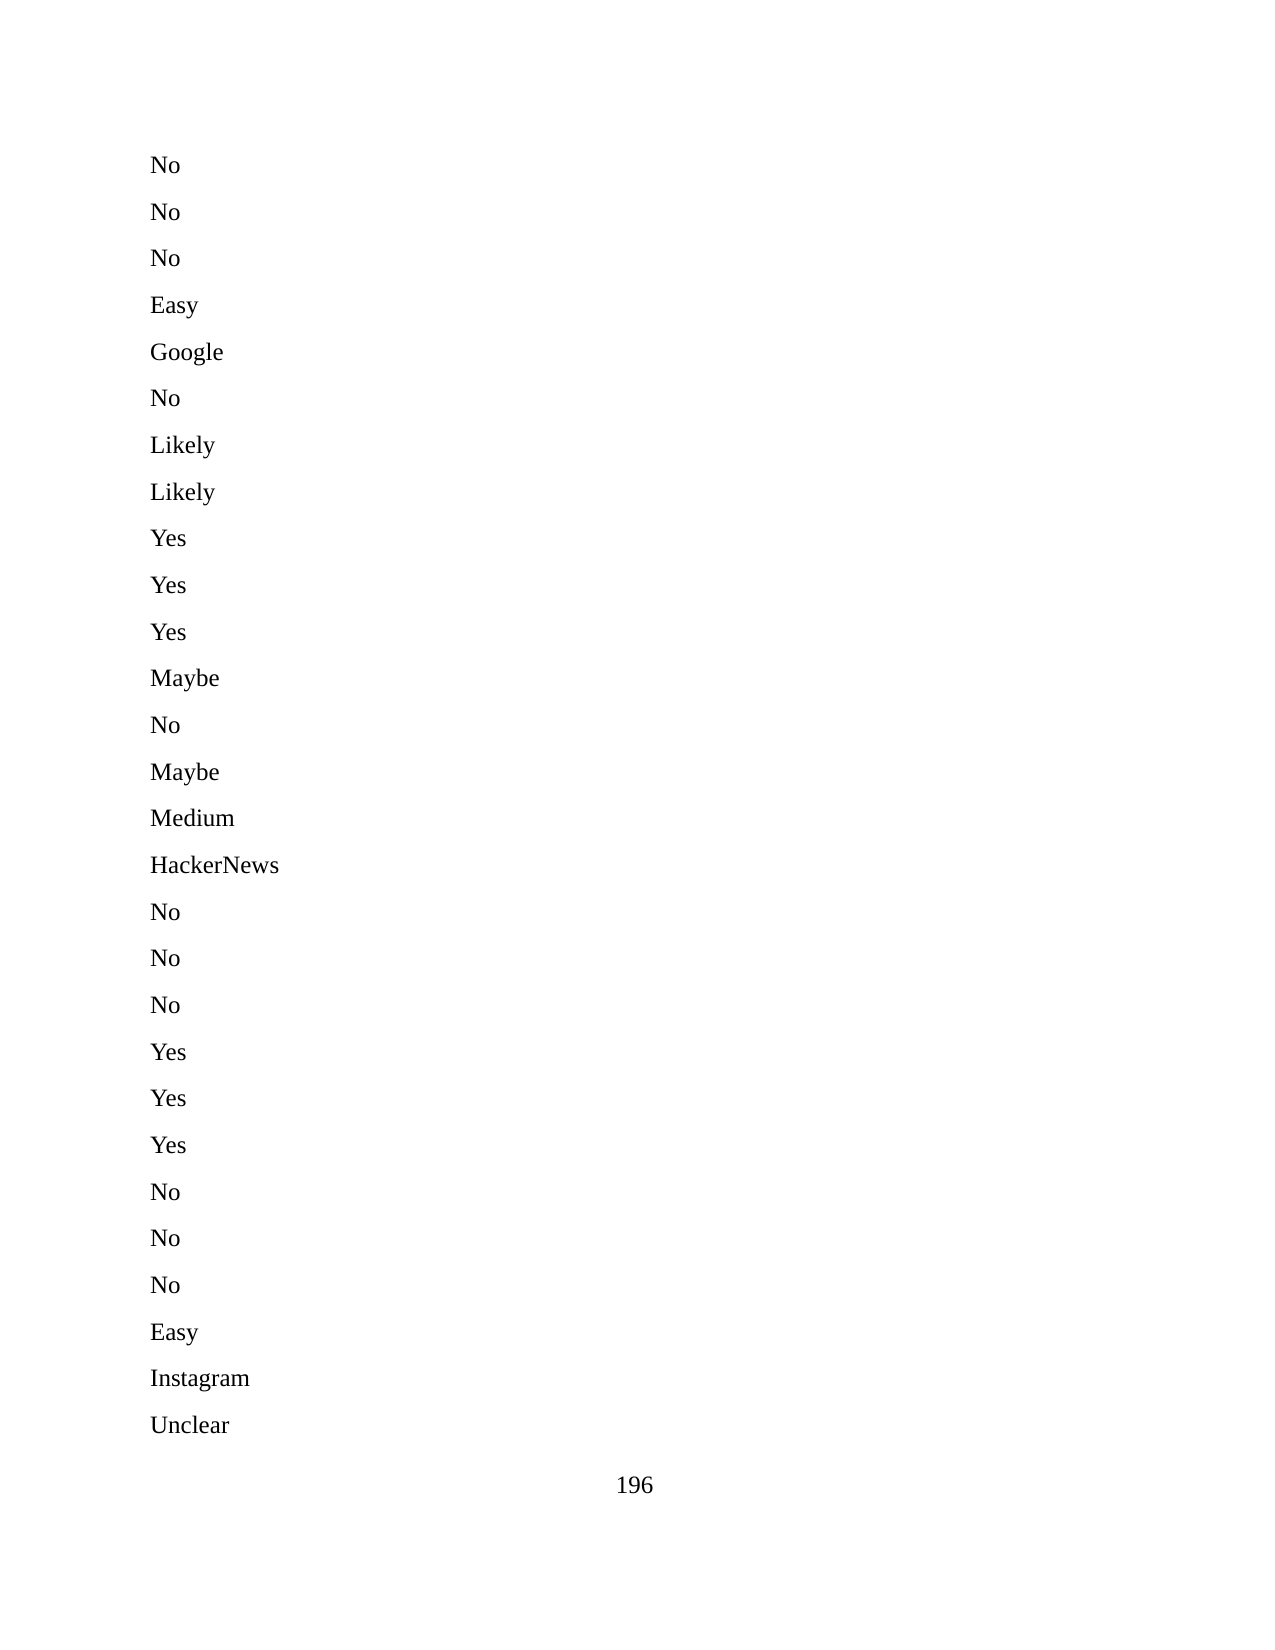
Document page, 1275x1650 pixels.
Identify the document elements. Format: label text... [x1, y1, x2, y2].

text No [150, 943, 1125, 972]
text Yes [150, 1037, 1125, 1065]
text No [150, 1177, 1125, 1205]
text Yes [150, 523, 1125, 552]
text Likely [150, 477, 1125, 505]
text Maybe [150, 663, 1125, 692]
text Yes [150, 1130, 1125, 1159]
text Maybe [150, 757, 1125, 785]
text No [150, 150, 1125, 179]
text No [150, 243, 1125, 272]
text No [150, 1223, 1125, 1252]
text Easy [150, 1317, 1125, 1345]
text Google [150, 337, 1125, 365]
text Medium [150, 803, 1125, 832]
text Likely [150, 430, 1125, 459]
text Yes [150, 1083, 1125, 1112]
text HackerNews [150, 850, 1125, 879]
text No [150, 990, 1125, 1019]
text Unclear [150, 1410, 1125, 1439]
text No [150, 197, 1125, 225]
text Yes [150, 617, 1125, 645]
text No [150, 897, 1125, 925]
text Easy [150, 290, 1125, 319]
text Yes [150, 570, 1125, 599]
text No [150, 710, 1125, 739]
text Instagram [150, 1363, 1125, 1392]
text No [150, 1270, 1125, 1299]
text No [150, 383, 1125, 412]
